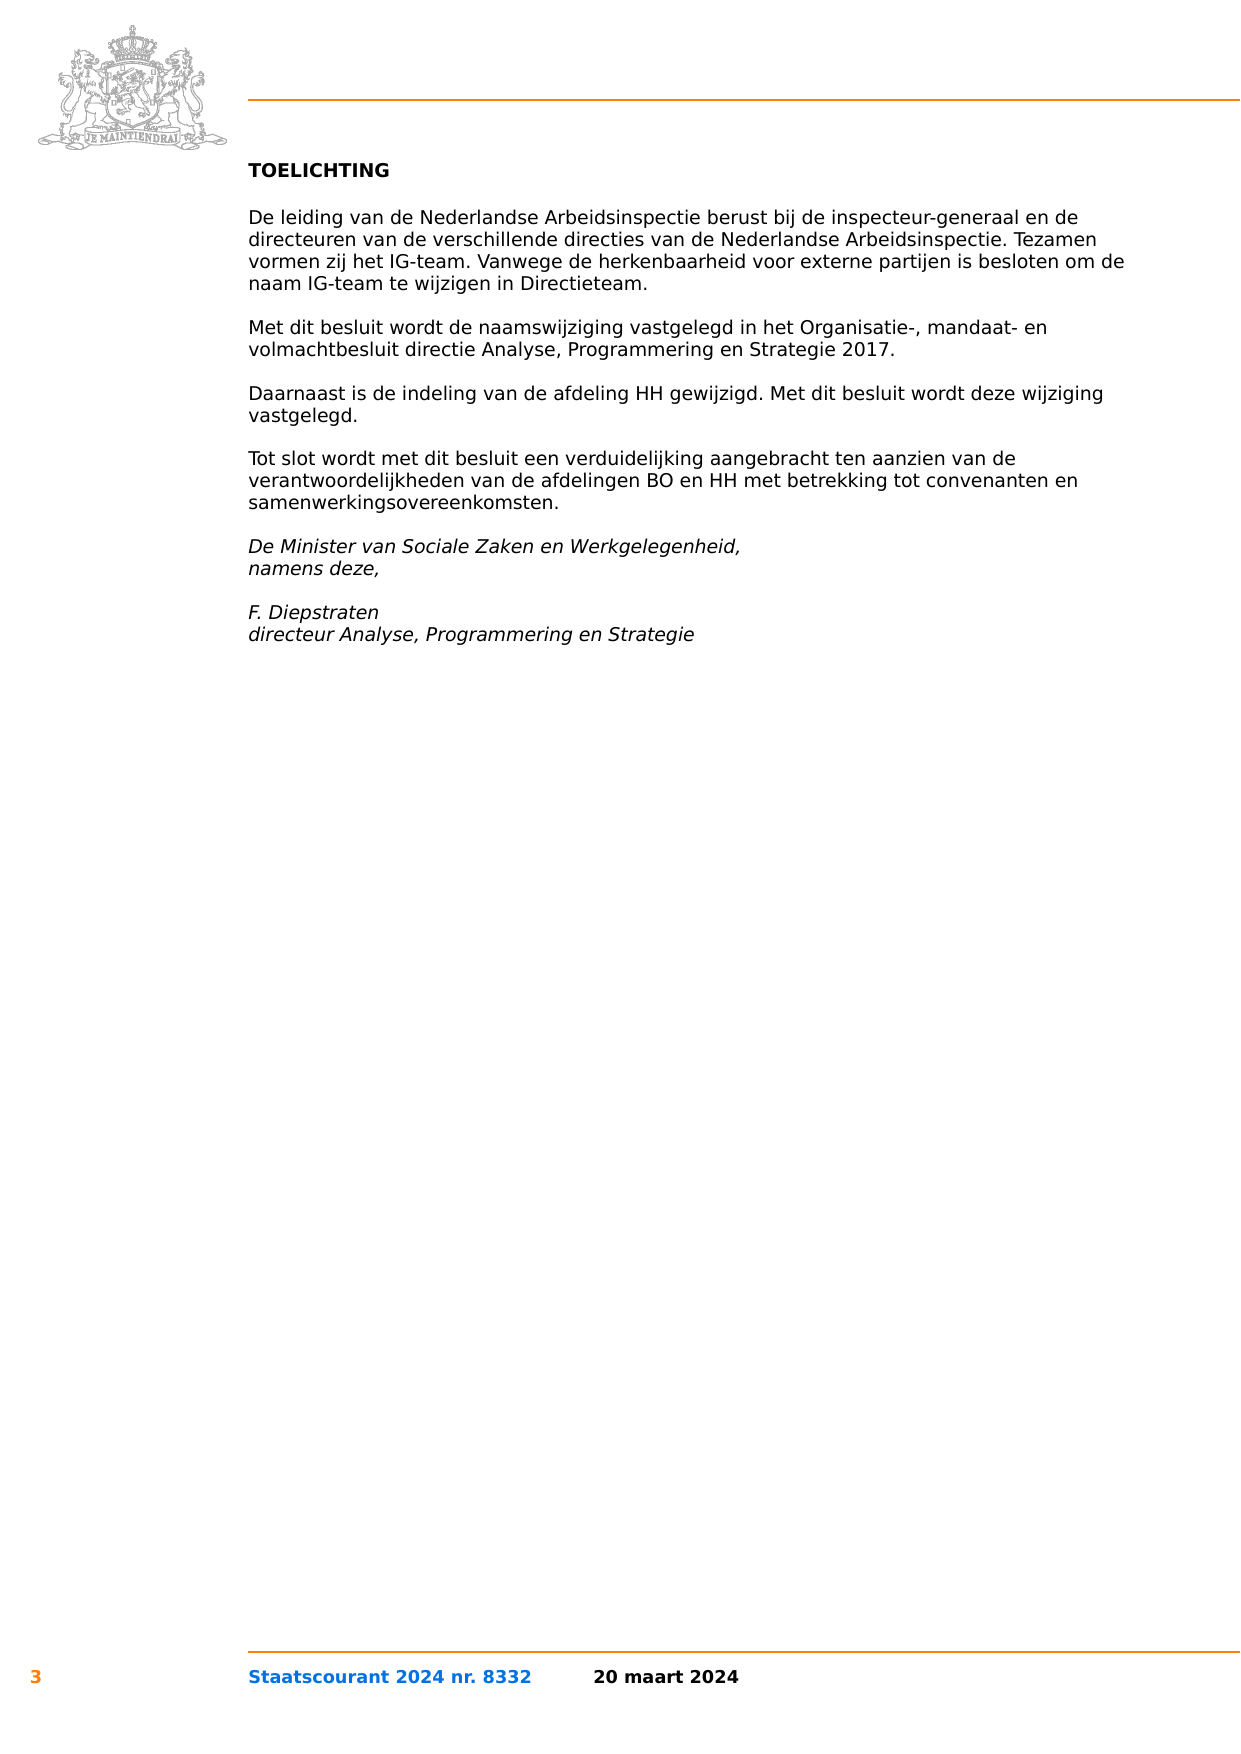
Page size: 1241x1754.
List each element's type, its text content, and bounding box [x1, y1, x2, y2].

text De leiding van de Nederlandse Arbeidsinspectie berust bij de inspecteur-generaal en de directeuren van de verschillende directies van de Nederlandse Arbeidsinspectie. Tezamen vormen zij het IG-team. Vanwege de herkenbaarheid voor externe partijen is besloten om de naam IG-team te wijzigen in Directieteam. [248, 207, 1163, 295]
text De Minister van Sociale Zaken en Werkgelegenheid, namens deze, F. Diepstraten directeur Analyse, Programmering en Strategie [248, 536, 1163, 646]
picture [38, 25, 227, 150]
text Tot slot wordt met dit besluit een verduidelijking aangebracht ten aanzien van de verantwoordelijkheden van de afdelingen BO en HH met betrekking tot convenanten en samenwerkingsovereenkomsten. [248, 448, 1163, 514]
text Daarnaast is de indeling van de afdeling HH gewijzigd. Met dit besluit wordt deze wijziging vastgelegd. [248, 382, 1163, 426]
text Met dit besluit wordt de naamswijziging vastgelegd in het Organisatie-, mandaat- en volmachtbesluit directie Analyse, Programmering en Strategie 2017. [248, 317, 1163, 361]
subtitle TOELICHTING [248, 160, 1163, 182]
